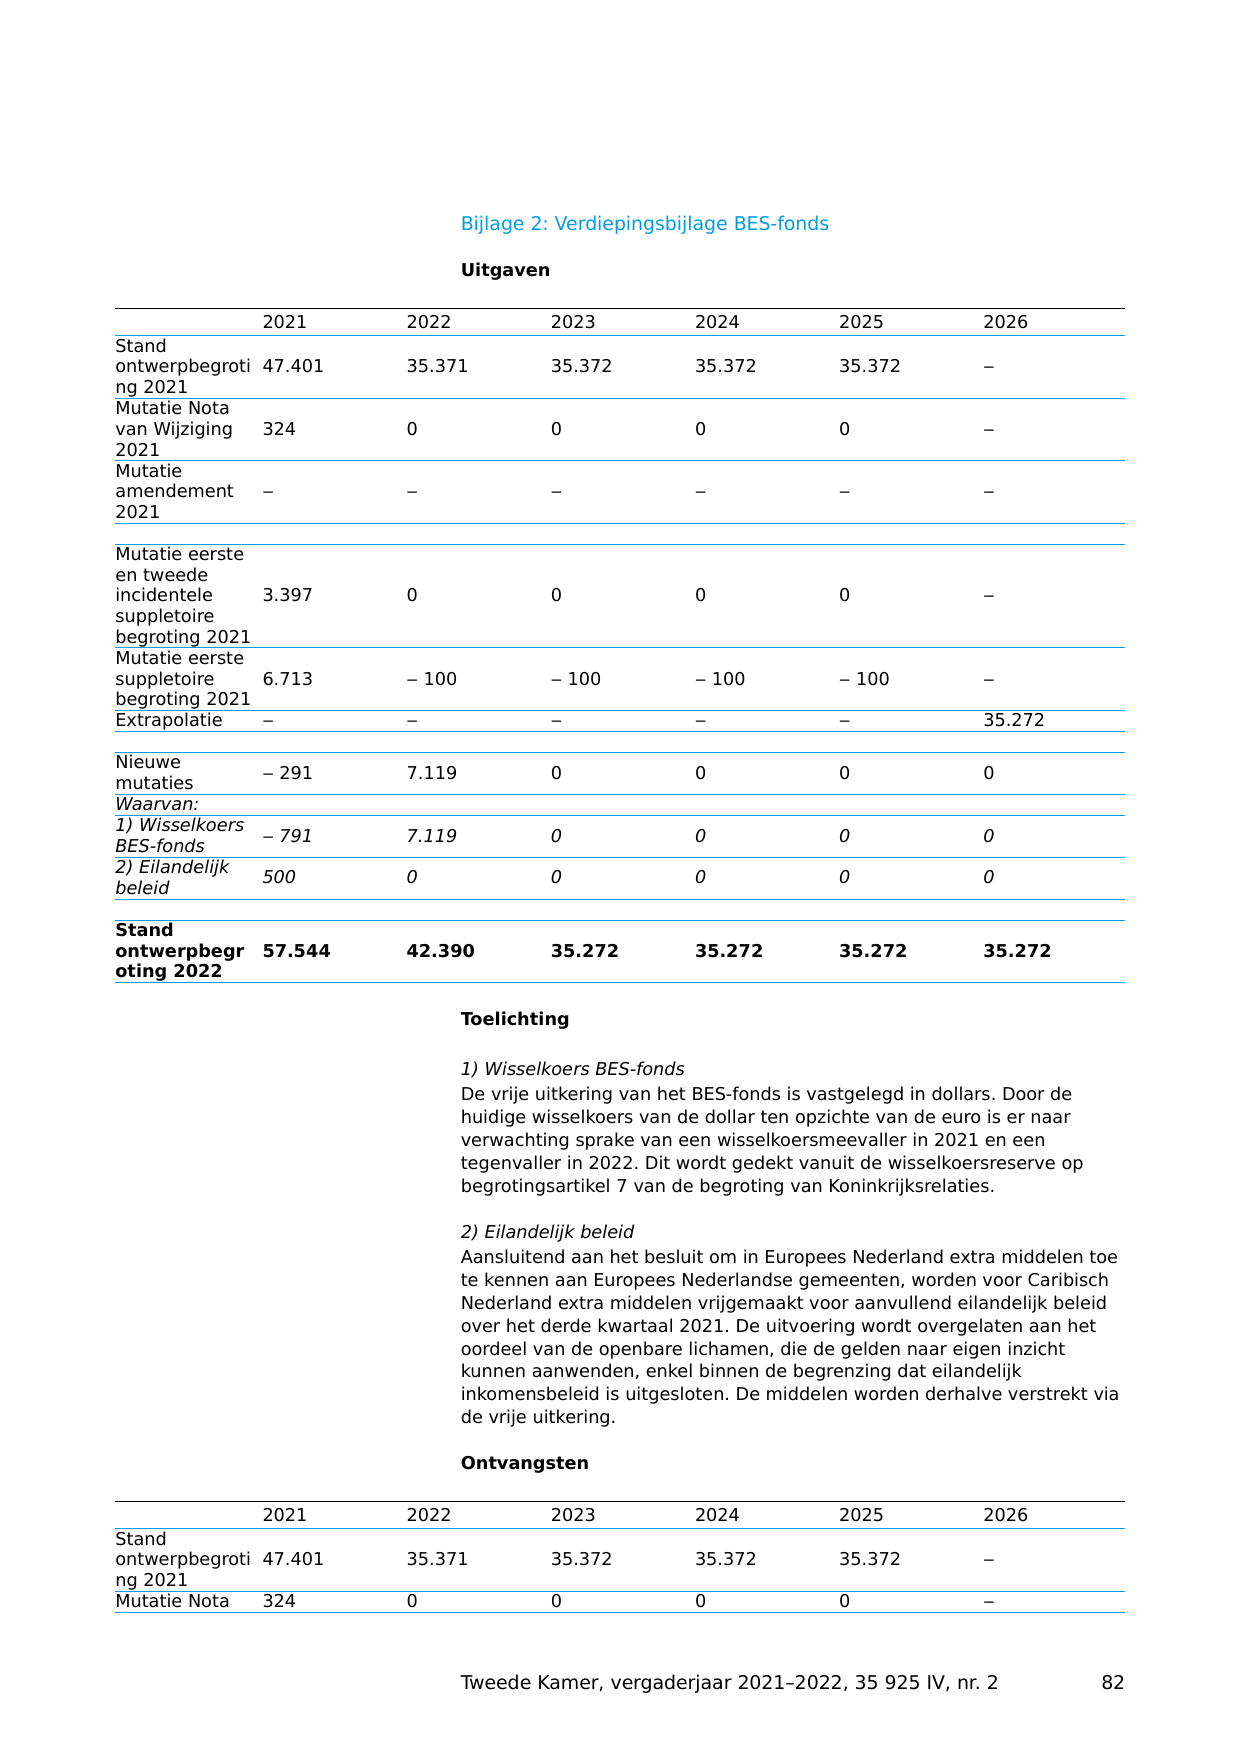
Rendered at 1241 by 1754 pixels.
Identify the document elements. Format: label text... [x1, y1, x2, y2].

table_cell 2025 [836, 309, 980, 335]
table_cell ‒ [980, 461, 1125, 522]
table_cell Nieuwe mutaties [115, 753, 259, 794]
table_cell ‒ 100 [692, 648, 836, 710]
table_cell Waarvan: [115, 795, 259, 815]
table_cell [836, 795, 980, 815]
table_cell [259, 900, 403, 919]
table_cell ‒ [404, 461, 548, 522]
table_cell ‒ [980, 399, 1125, 460]
table_cell 35.272 [980, 921, 1125, 982]
table_cell 2024 [692, 309, 836, 335]
table_cell 2023 [548, 1502, 692, 1528]
table_cell 2025 [836, 1502, 980, 1528]
table_cell 0 [692, 1592, 836, 1612]
table_cell [548, 900, 692, 919]
table_cell ‒ 100 [836, 648, 980, 710]
table_cell ‒ [980, 1592, 1125, 1612]
table_cell 2021 [259, 309, 403, 335]
table_cell [980, 900, 1125, 919]
table_cell 35.372 [836, 336, 980, 398]
table_cell 35.372 [692, 336, 836, 398]
table_cell 0 [836, 753, 980, 794]
table_cell [404, 732, 548, 752]
table_cell 47.401 [259, 1529, 403, 1591]
table_cell 324 [259, 399, 403, 460]
table_cell ‒ [548, 461, 692, 522]
table_cell Mutatie eerste en tweede incidentele suppletoire begroting 2021 [115, 545, 259, 647]
table_cell ‒ [836, 461, 980, 522]
table_cell [836, 900, 980, 919]
table_cell ‒ [836, 711, 980, 731]
text De vrije uitkering van het BES-fonds is vastgelegd in dollars. Door de huidige wisselkoers van de dollar ten opzichte van de euro is er naar verwachting sprake van een wisselkoersmeevaller in 2021 en een tegenvaller in 2022. Dit wordt gedekt vanuit de wisselkoersreserve op begrotingsartikel 7 van de begroting van Koninkrijksrelaties. [461, 1082, 1125, 1197]
table_cell 0 [692, 753, 836, 794]
table_cell 0 [404, 399, 548, 460]
table_cell [259, 795, 403, 815]
table_cell 0 [404, 858, 548, 898]
table_cell 7.119 [404, 816, 548, 857]
text 2) Eilandelijk beleid [461, 1220, 1125, 1243]
table_cell 0 [548, 753, 692, 794]
table_cell [692, 732, 836, 752]
table_cell 0 [548, 858, 692, 898]
table_cell ‒ [259, 711, 403, 731]
table_cell [548, 524, 692, 544]
table_cell 0 [548, 816, 692, 857]
table_cell 35.272 [548, 921, 692, 982]
table_cell 35.371 [404, 336, 548, 398]
table_cell 0 [548, 399, 692, 460]
table_cell [115, 732, 259, 752]
table_cell Mutatie Nota van Wijziging 2021 [115, 399, 259, 460]
table_cell ‒ [980, 648, 1125, 710]
table_cell 2026 [980, 1502, 1125, 1528]
table_cell [980, 795, 1125, 815]
table_cell ‒ [404, 711, 548, 731]
table_cell [404, 524, 548, 544]
table_cell [404, 900, 548, 919]
table_cell ‒ 791 [259, 816, 403, 857]
table_cell 3.397 [259, 545, 403, 647]
table_cell Stand ontwerpbegroting 2022 [115, 921, 259, 982]
table_cell [548, 732, 692, 752]
table_cell 57.544 [259, 921, 403, 982]
table_cell Stand ontwerpbegroting 2021 [115, 336, 259, 398]
table_cell 42.390 [404, 921, 548, 982]
table_cell 0 [404, 545, 548, 647]
table_cell 0 [548, 1592, 692, 1612]
text 1) Wisselkoers BES-fonds [461, 1057, 1125, 1080]
table_cell 35.372 [548, 1529, 692, 1591]
table_cell ‒ 100 [404, 648, 548, 710]
table_cell 0 [980, 858, 1125, 898]
table_cell 35.371 [404, 1529, 548, 1591]
table_cell 6.713 [259, 648, 403, 710]
table_cell 0 [836, 399, 980, 460]
table_cell 0 [692, 816, 836, 857]
text Uitgaven [461, 258, 1125, 281]
table_cell [980, 732, 1125, 752]
table_cell 0 [836, 545, 980, 647]
table_cell 2022 [404, 1502, 548, 1528]
table_cell [692, 795, 836, 815]
table_cell 47.401 [259, 336, 403, 398]
table_cell 2026 [980, 309, 1125, 335]
table_cell 0 [836, 1592, 980, 1612]
table_header Tabel 32 Ontvangsten beleidsartikel 1. BES-fonds (bedragen x € 1.000) [115, 1476, 1125, 1501]
table_cell Mutatie amendement 2021 [115, 461, 259, 522]
table_cell Stand ontwerpbegroting 2021 [115, 1529, 259, 1591]
table_cell [115, 1502, 259, 1528]
table_cell 7.119 [404, 753, 548, 794]
text Toelichting [461, 1007, 1125, 1030]
table_cell 2022 [404, 309, 548, 335]
table_cell [692, 900, 836, 919]
table_cell 35.272 [980, 711, 1125, 731]
table_cell 2) Eilandelijk beleid [115, 858, 259, 898]
table_cell 0 [836, 858, 980, 898]
table_cell Mutatie eerste suppletoire begroting 2021 [115, 648, 259, 710]
table_cell 0 [980, 753, 1125, 794]
table_cell [115, 900, 259, 919]
table_cell 324 [259, 1592, 403, 1612]
table_cell 2021 [259, 1502, 403, 1528]
table_cell ‒ [980, 336, 1125, 398]
table_cell 35.372 [692, 1529, 836, 1591]
table_cell 35.372 [836, 1529, 980, 1591]
table_cell 35.272 [692, 921, 836, 982]
table_cell ‒ [980, 1529, 1125, 1591]
table_cell [836, 732, 980, 752]
table_cell 0 [404, 1592, 548, 1612]
table_header Tabel 31 Uitgaven beleidsartikel 1. BES-fonds (bedragen x € 1.000) [115, 283, 1125, 308]
text Ontvangsten [461, 1451, 1125, 1474]
table_cell [980, 524, 1125, 544]
table_cell 0 [692, 545, 836, 647]
table_cell [259, 524, 403, 544]
table_cell ‒ 100 [548, 648, 692, 710]
table_cell [404, 795, 548, 815]
table_cell [259, 732, 403, 752]
table_cell ‒ [692, 461, 836, 522]
title Bijlage 2: Verdiepingsbijlage BES-fonds [461, 213, 1125, 235]
table_cell [836, 524, 980, 544]
table_cell 2023 [548, 309, 692, 335]
table_cell 2024 [692, 1502, 836, 1528]
table_cell 0 [836, 816, 980, 857]
table_cell 35.272 [836, 921, 980, 982]
table_cell 35.372 [548, 336, 692, 398]
table_cell 500 [259, 858, 403, 898]
table_cell Extrapolatie [115, 711, 259, 731]
table_cell 0 [980, 816, 1125, 857]
table_cell Mutatie Nota [115, 1592, 259, 1612]
table_cell ‒ [980, 545, 1125, 647]
table_cell ‒ [548, 711, 692, 731]
table_cell [692, 524, 836, 544]
table_cell 0 [692, 399, 836, 460]
table_cell 0 [692, 858, 836, 898]
table_cell [548, 795, 692, 815]
table_cell ‒ [259, 461, 403, 522]
table_cell ‒ [692, 711, 836, 731]
table_cell 0 [548, 545, 692, 647]
table_cell 1) Wisselkoers BES-fonds [115, 816, 259, 857]
table_cell [115, 524, 259, 544]
text Aansluitend aan het besluit om in Europees Nederland extra middelen toe te kennen aan Europees Nederlandse gemeenten, worden voor Caribisch Nederland extra middelen vrijgemaakt voor aanvullend eilandelijk beleid over het derde kwartaal 2021. De uitvoering wordt overgelaten aan het oordeel van de openbare lichamen, die de gelden naar eigen inzicht kunnen aanwenden, enkel binnen de begrenzing dat eilandelijk inkomensbeleid is uitgesloten. De middelen worden derhalve verstrekt via de vrije uitkering. [461, 1245, 1125, 1428]
table_cell ‒ 291 [259, 753, 403, 794]
table_cell [115, 309, 259, 335]
